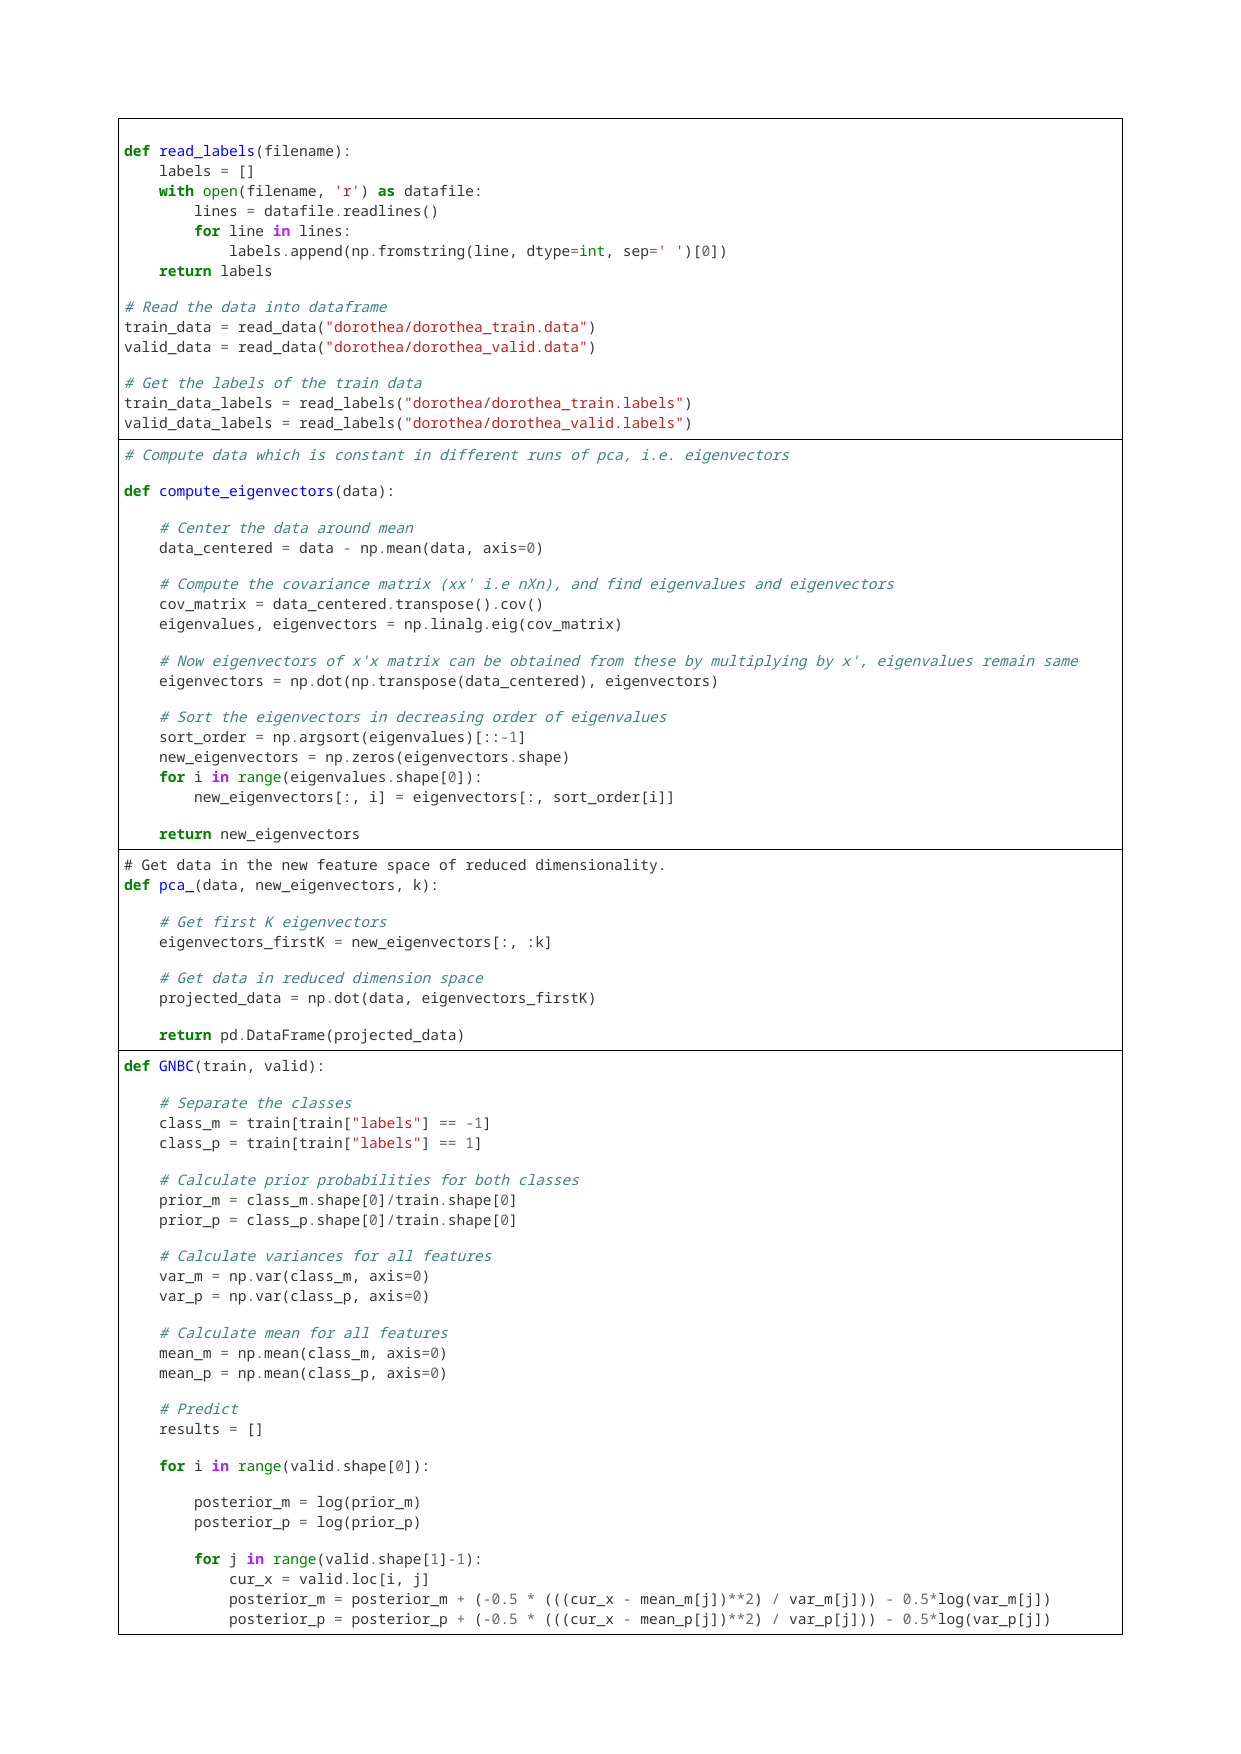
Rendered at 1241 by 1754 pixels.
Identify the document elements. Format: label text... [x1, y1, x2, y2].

table_cell # Compute data which is constant in different runs of pca, i.e. eigenvectors def compute_eigenvectors(data): # Center the data around mean data_centered = data - np.mean(data, axis=0) # Compute the covariance matrix (xx' i.e nXn), and find eigenvalues and eigenvectors cov_matrix = data_centered.transpose().cov() eigenvalues, eigenvectors = np.linalg.eig(cov_matrix) # Now eigenvectors of x'x matrix can be obtained from these by multiplying by x', eigenvalues remain same eigenvectors = np.dot(np.transpose(data_centered), eigenvectors) # Sort the eigenvectors in decreasing order of eigenvalues sort_order = np.argsort(eigenvalues)[::-1] new_eigenvectors = np.zeros(eigenvectors.shape) for i in range(eigenvalues.shape[0]): new_eigenvectors[:, i] = eigenvectors[:, sort_order[i]] return new_eigenvectors [119, 440, 1122, 849]
table_cell def read_labels(filename): labels = [] with open(filename, 'r') as datafile: lines = datafile.readlines() for line in lines: labels.append(np.fromstring(line, dtype=int, sep=' ')[0]) return labels # Read the data into dataframe train_data = read_data("dorothea/dorothea_train.data") valid_data = read_data("dorothea/dorothea_valid.data") # Get the labels of the train data train_data_labels = read_labels("dorothea/dorothea_train.labels") valid_data_labels = read_labels("dorothea/dorothea_valid.labels") [119, 119, 1122, 439]
table_cell def GNBC(train, valid): # Separate the classes class_m = train[train["labels"] == -1] class_p = train[train["labels"] == 1] # Calculate prior probabilities for both classes prior_m = class_m.shape[0]/train.shape[0] prior_p = class_p.shape[0]/train.shape[0] # Calculate variances for all features var_m = np.var(class_m, axis=0) var_p = np.var(class_p, axis=0) # Calculate mean for all features mean_m = np.mean(class_m, axis=0) mean_p = np.mean(class_p, axis=0) # Predict results = [] for i in range(valid.shape[0]): posterior_m = log(prior_m) posterior_p = log(prior_p) for j in range(valid.shape[1]-1): cur_x = valid.loc[i, j] posterior_m = posterior_m + (-0.5 * (((cur_x - mean_m[j])**2) / var_m[j])) - 0.5*log(var_m[j]) posterior_p = posterior_p + (-0.5 * (((cur_x - mean_p[j])**2) / var_p[j])) - 0.5*log(var_p[j]) [119, 1051, 1122, 1634]
table_cell # Get data in the new feature space of reduced dimensionality. def pca_(data, new_eigenvectors, k): # Get first K eigenvectors eigenvectors_firstK = new_eigenvectors[:, :k] # Get data in reduced dimension space projected_data = np.dot(data, eigenvectors_firstK) return pd.DataFrame(projected_data) [119, 850, 1122, 1050]
